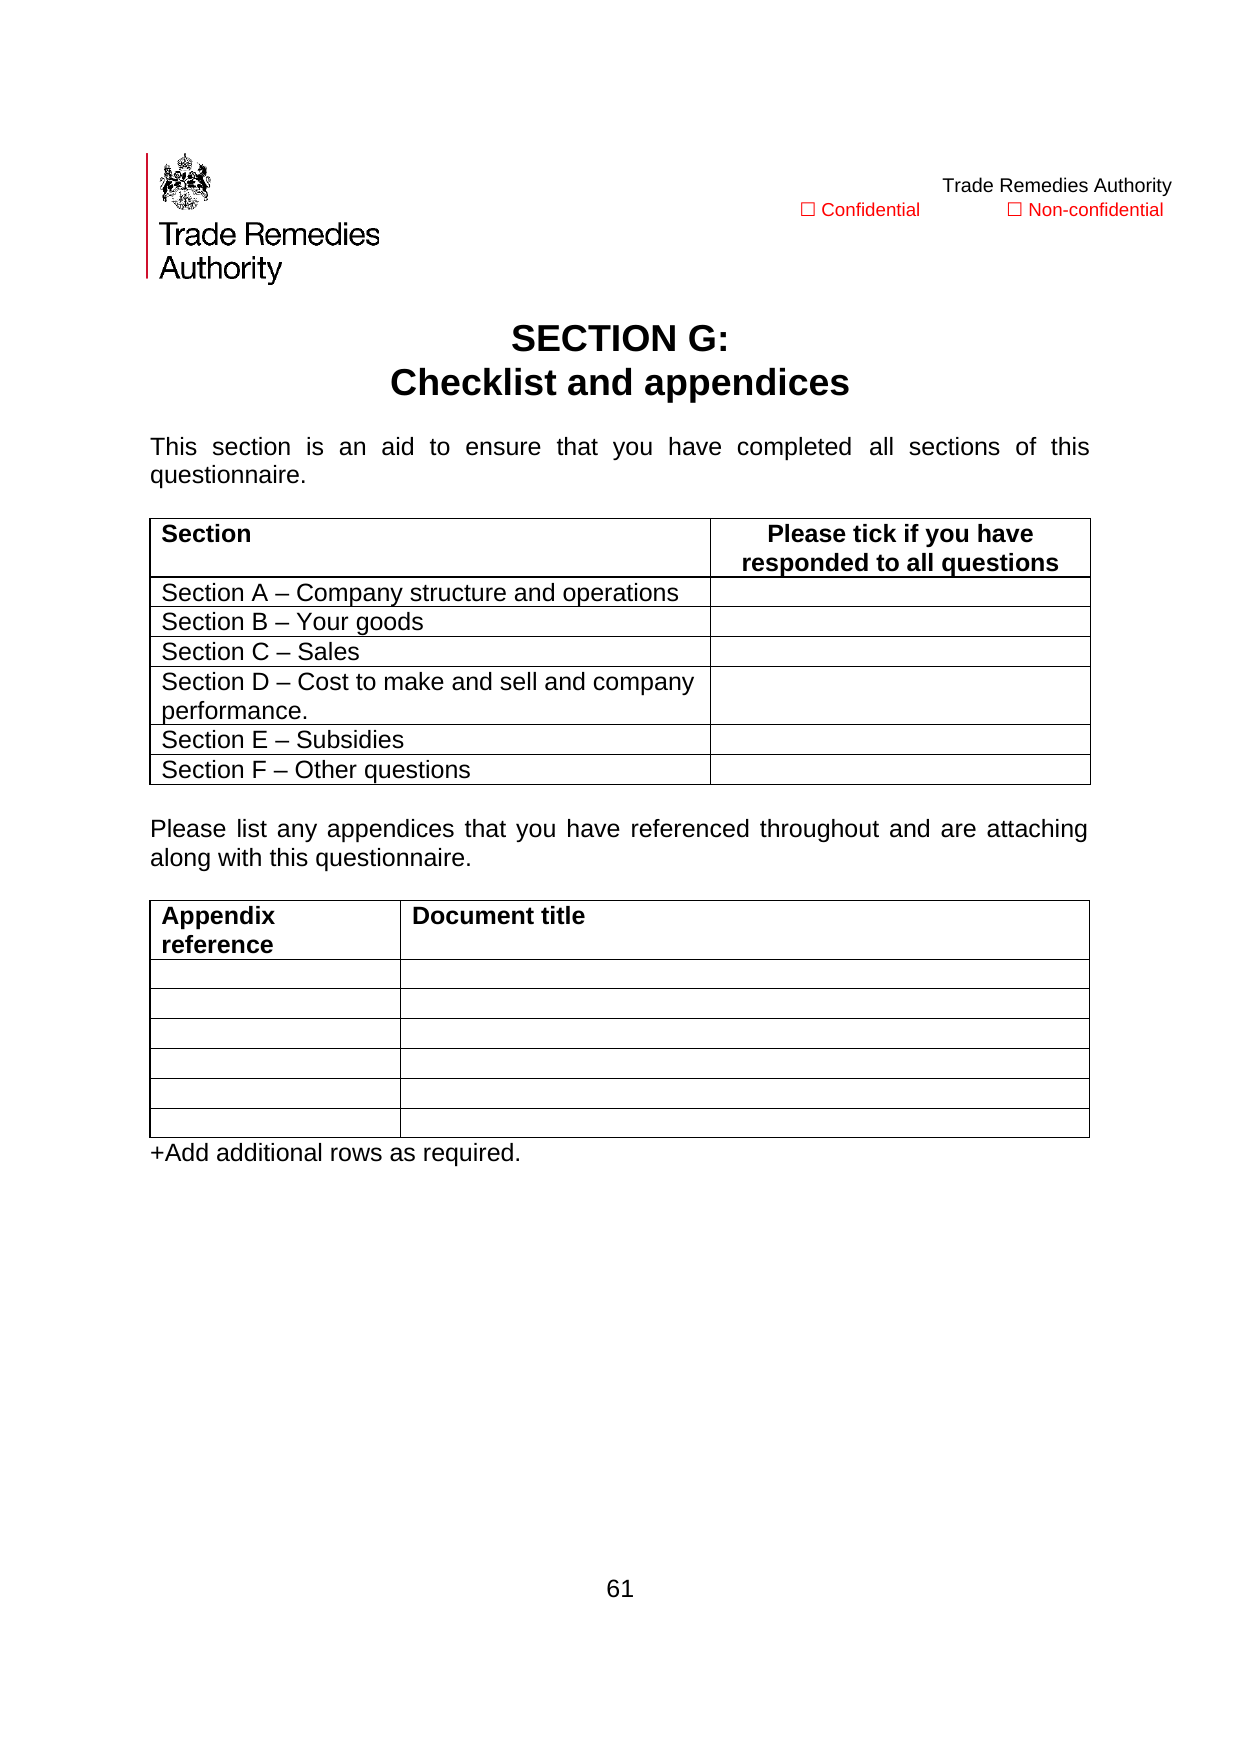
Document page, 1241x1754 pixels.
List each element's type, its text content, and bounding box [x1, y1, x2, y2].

table_cell [151, 1049, 400, 1078]
subtitle SECTION G: Checklist and appendices [150, 317, 1090, 403]
table_cell [151, 1109, 400, 1137]
table_cell Section B – Your goods [151, 607, 710, 636]
table_cell [711, 578, 1090, 606]
text This section is an aid to ensure that you have completed all sections of this questionnaire. [150, 432, 1090, 489]
table_cell [401, 1049, 1089, 1078]
table_cell [151, 1019, 400, 1048]
table_cell [401, 1079, 1089, 1107]
table_cell [401, 1109, 1089, 1137]
table_cell [401, 989, 1089, 1018]
table_cell [401, 1019, 1089, 1048]
table_cell [711, 667, 1090, 724]
table_header Appendix reference [151, 901, 400, 958]
table_cell [151, 1079, 400, 1107]
table_cell [151, 989, 400, 1018]
table_cell Section E – Subsidies [151, 725, 710, 754]
table_cell Section D – Cost to make and sell and company performance. [151, 667, 710, 724]
table_header Please tick if you have responded to all questions [711, 519, 1090, 576]
table_cell [711, 607, 1090, 636]
table_cell [401, 960, 1089, 988]
table_cell [711, 725, 1090, 754]
table_cell [711, 755, 1090, 784]
table_cell Section A – Company structure and operations [151, 578, 710, 606]
table_cell Section F – Other questions [151, 755, 710, 784]
table_cell [151, 960, 400, 988]
table_header Section [151, 519, 710, 576]
text Please list any appendices that you have referenced throughout and are attaching along with this questionnaire. [150, 814, 1090, 871]
table_cell Section C – Sales [151, 637, 710, 666]
table_header Document title [401, 901, 1089, 958]
table_cell [711, 637, 1090, 666]
text +Add additional rows as required. [150, 1138, 1090, 1167]
